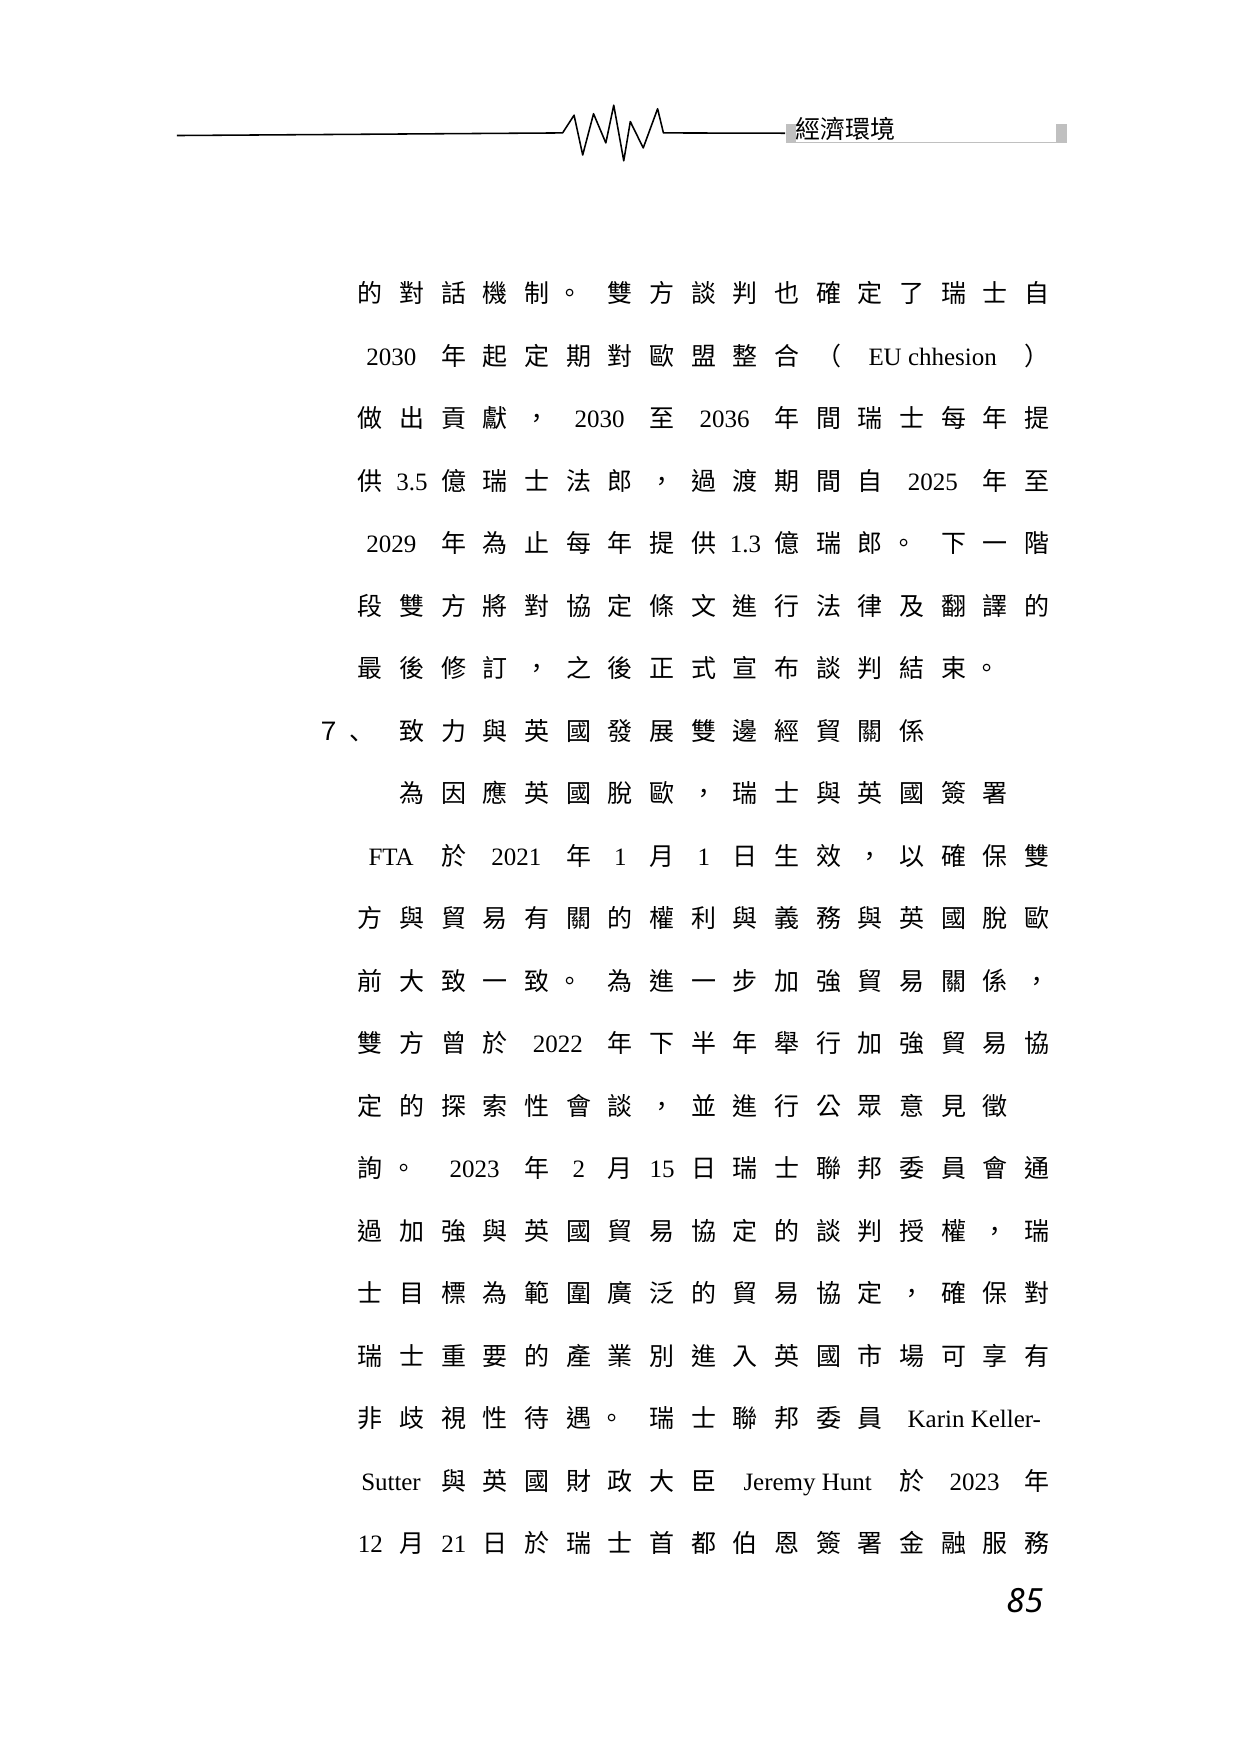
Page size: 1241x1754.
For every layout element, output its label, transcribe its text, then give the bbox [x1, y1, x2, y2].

text ７、致力與英國發展雙邊經貿關係 [281, 688, 1058, 750]
text 的對話機制。雙方談判也確定了瑞士自2030年起定期對歐盟整合（EU chhesion）做出貢獻，2030至2036年間瑞士每年提供3.5億瑞士法郎，過渡期間自2025年至2029年為止每年提供1.3億瑞郎。下一階段雙方將對協定條文進行法律及翻譯的最後修訂，之後正式宣布談判結束。 [330, 250, 1058, 688]
text 為因應英國脫歐，瑞士與英國簽署FTA於2021年1月1日生效，以確保雙方與貿易有關的權利與義務與英國脫歐前大致一致。為進一步加強貿易關係，雙方曾於2022年下半年舉行加強貿易協定的探索性會談，並進行公眾意見徵詢。2023年2月15日瑞士聯邦委員會通過加強與英國貿易協定的談判授權，瑞士目標為範圍廣泛的貿易協定，確保對瑞士重要的產業別進入英國市場可享有非歧視性待遇。瑞士聯邦委員Karin Keller-Sutter與英國財政大臣Jeremy Hunt於2023年12月21日於瑞士首都伯恩簽署金融服務 [330, 750, 1058, 1563]
